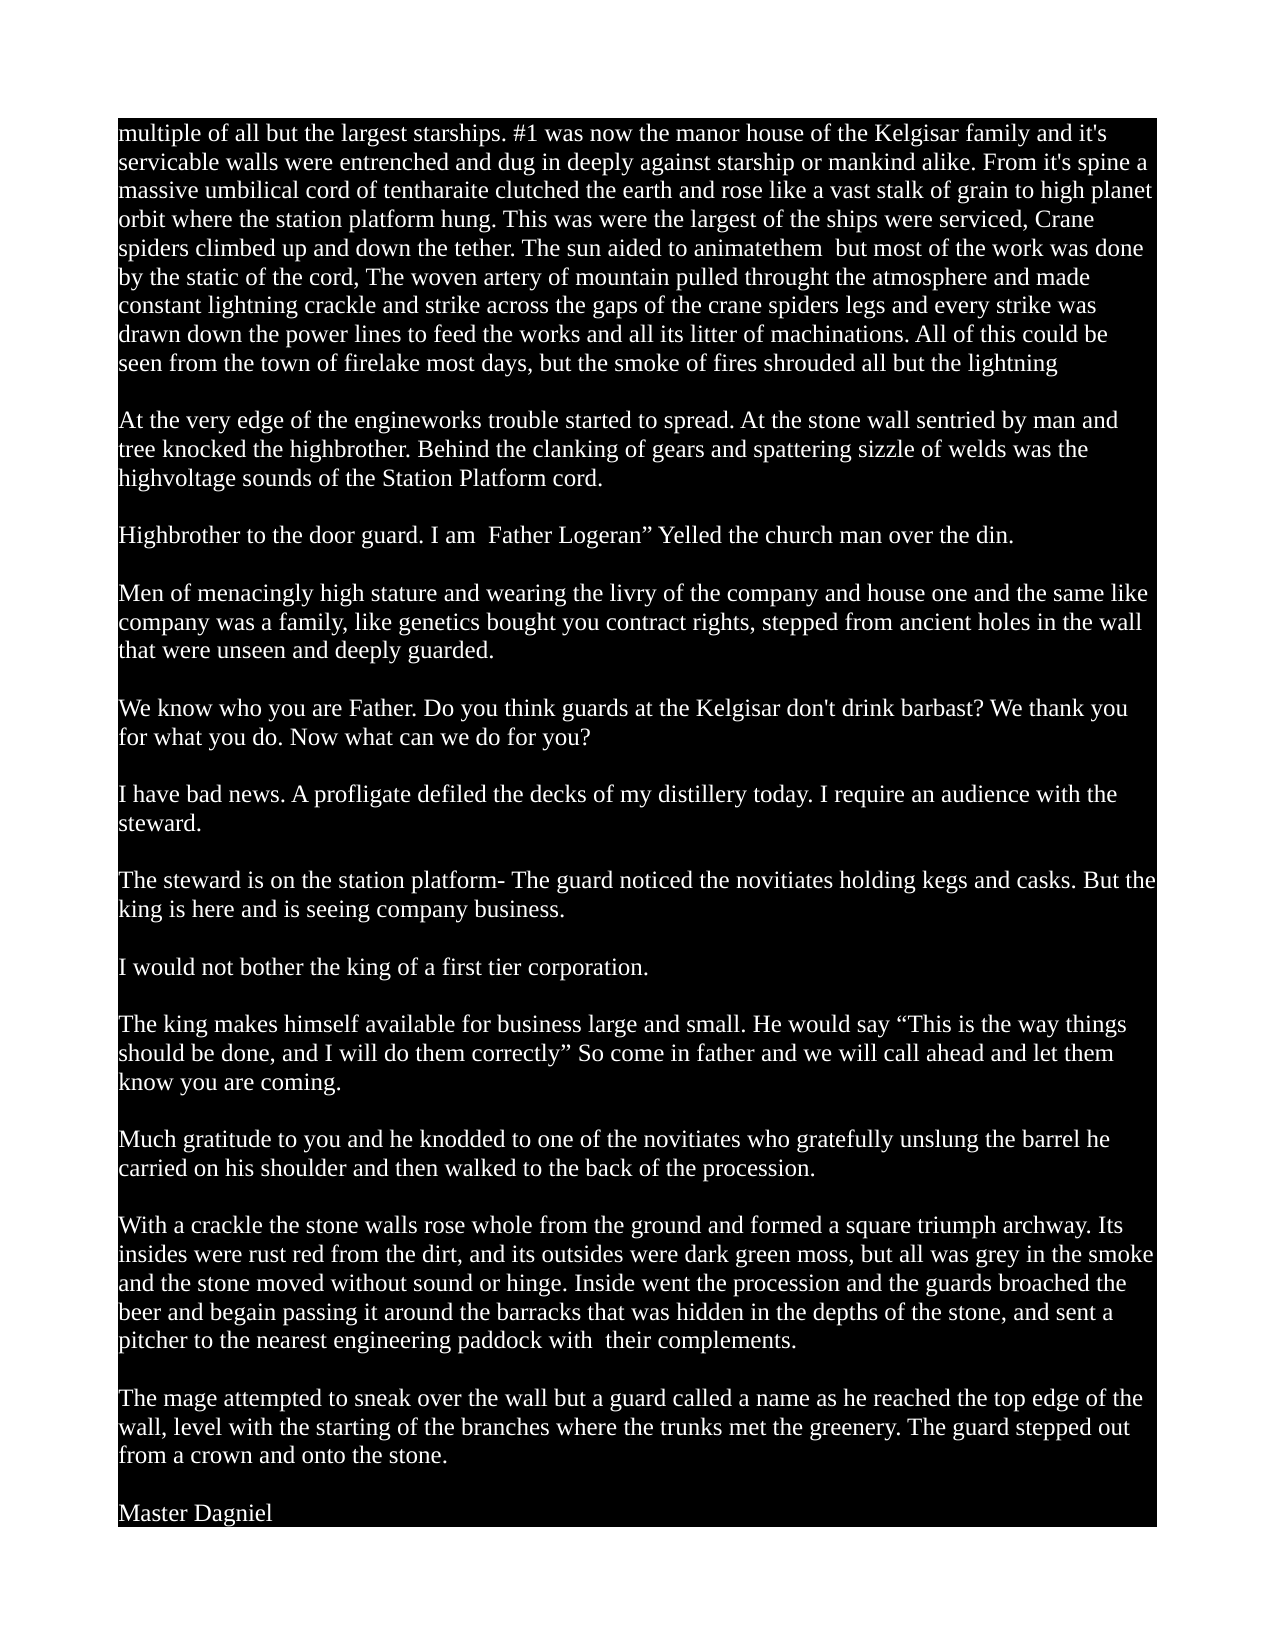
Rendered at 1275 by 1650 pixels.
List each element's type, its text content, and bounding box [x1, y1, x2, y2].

text multiple of all but the largest starships. #1 was now the manor house of the Kelgisar family and it's servicable walls were entrenched and dug in deeply against starship or mankind alike. From it's spine a massive umbilical cord of tentharaite clutched the earth and rose like a vast stalk of grain to high planet orbit where the station platform hung. This was were the largest of the ships were serviced, Crane spiders climbed up and down the tether. The sun aided to animatethem but most of the work was done by the static of the cord, The woven artery of mountain pulled throught the atmosphere and made constant lightning crackle and strike across the gaps of the crane spiders legs and every strike was drawn down the power lines to feed the works and all its litter of machinations. All of this could be seen from the town of firelake most days, but the smoke of fires shrouded all but the lightning At the very edge of the engineworks trouble started to spread. At the stone wall sentried by man and tree knocked the highbrother. Behind the clanking of gears and spattering sizzle of welds was the highvoltage sounds of the Station Platform cord. Highbrother to the door guard. I am Father Logeran” Yelled the church man over the din. [118, 118, 1157, 549]
text Men of menacingly high stature and wearing the livry of the company and house one and the same like company was a family, like genetics bought you contract rights, stepped from ancient holes in the wall that were unseen and deeply guarded. We know who you are Father. Do you think guards at the Kelgisar don't drink barbast? We thank you for what you do. Now what can we do for you? I have bad news. A profligate defiled the decks of my distillery today. I require an audience with the steward. The steward is on the station platform- The guard noticed the novitiates holding kegs and casks. But the king is here and is seeing company business. I would not bother the king of a first tier corporation. The king makes himself available for business large and small. He would say “This is the way things should be done, and I will do them correctly” So come in father and we will call ahead and let them know you are coming. Much gratitude to you and he knodded to one of the novitiates who gratefully unslung the barrel he carried on his shoulder and then walked to the back of the procession. With a crackle the stone walls rose whole from the ground and formed a square triumph archway. Its insides were rust red from the dirt, and its outsides were dark green moss, but all was grey in the smoke and the stone moved without sound or hinge. Inside went the procession and the guards broached the beer and begain passing it around the barracks that was hidden in the depths of the stone, and sent a pitcher to the nearest engineering paddock with their complements. The mage attempted to sneak over the wall but a guard called a name as he reached the top edge of the wall, level with the starting of the branches where the trunks met the greenery. The guard stepped out from a crown and onto the stone. Master Dagniel [118, 578, 1157, 1527]
